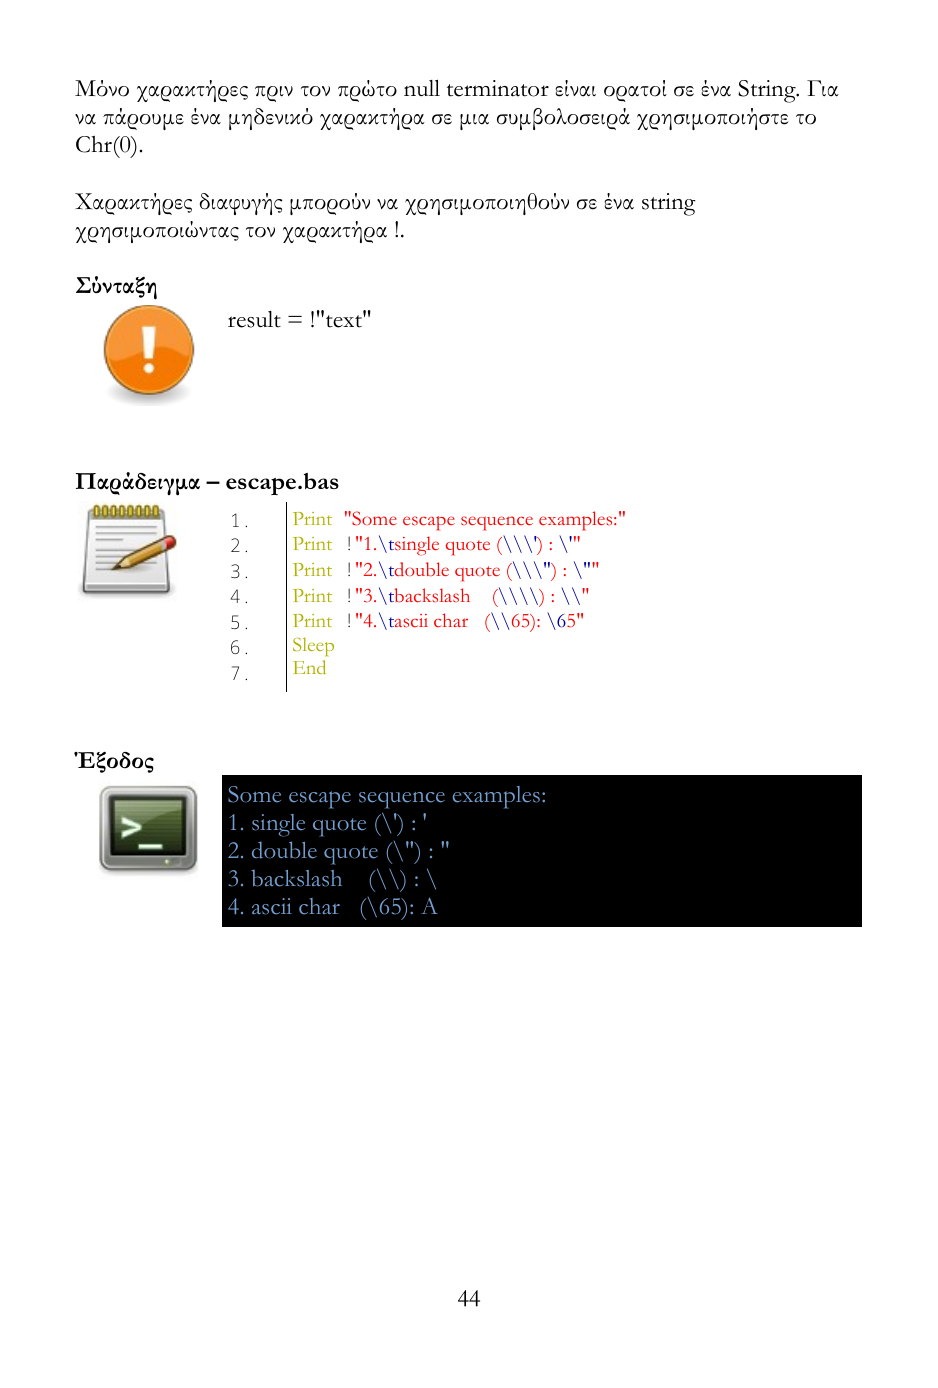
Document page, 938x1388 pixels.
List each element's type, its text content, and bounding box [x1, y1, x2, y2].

table_header Print "Some escape sequence examples:" Print !"1.\tsingle quote (\\\') : \'" Print !"2.\tdouble quote (\\\") : \"" Print !"3.\tbackslash (\\\\) : \\" Print !"4.\tascii char (\\65): \65" Sleep End [287, 502, 857, 692]
table_header [75, 300, 222, 439]
table_header result = !"text" [222, 300, 862, 439]
text Σύνταξη [75, 272, 862, 300]
text Μόνο χαρακτήρες πριν τον πρώτο null terminator είναι ορατοί σε ένα String. Για να πάρουμε ένα μηδενικό χαρακτήρα σε μια συμβολοσειρά χρησιμοποιήστε το Chr(0). [75, 75, 862, 159]
text Χαρακτήρες διαφυγής μπορούν να χρησιμοποιηθούν σε ένα string χρησιμοποιώντας τον χαρακτήρα !. [75, 187, 862, 244]
text Παράδειγμα – escape.bas [75, 468, 862, 496]
table_header [75, 496, 180, 718]
picture [98, 780, 199, 881]
table_header [186, 502, 286, 692]
table_header [75, 775, 222, 927]
text Έξοδος [75, 747, 862, 775]
table_header [180, 496, 863, 718]
table_header Some escape sequence examples: 1. single quote (\') : ' 2. double quote (\") : " 3. backslash (\\) : \ 4. ascii char (\65): A [222, 775, 862, 927]
picture [77, 501, 178, 602]
picture [98, 305, 199, 406]
